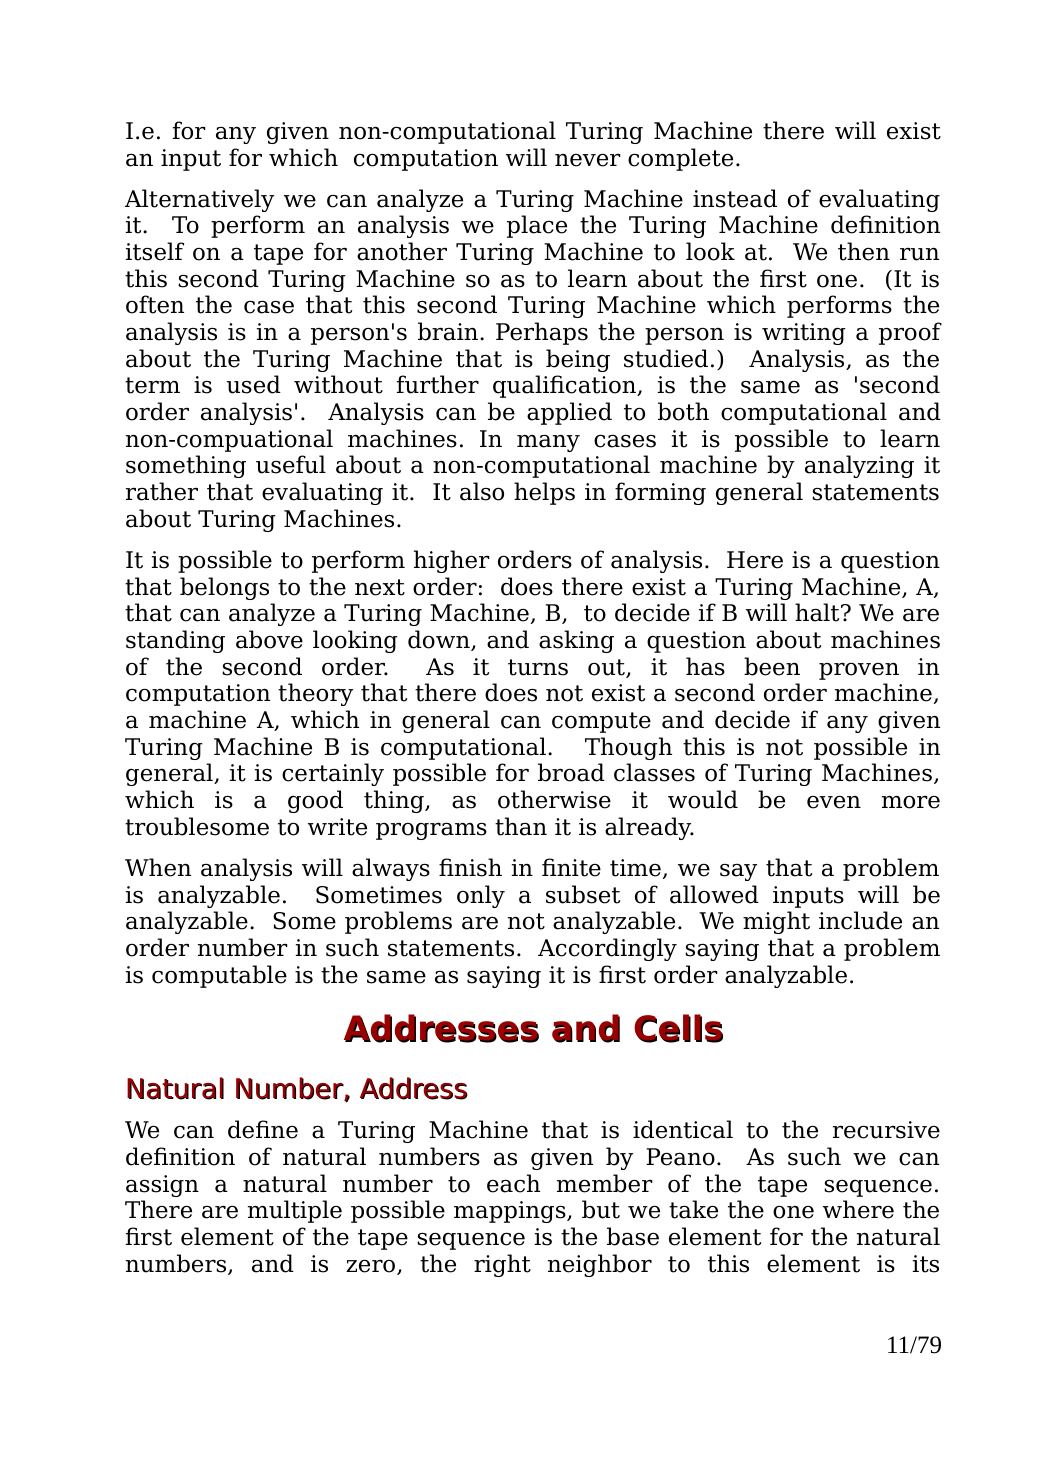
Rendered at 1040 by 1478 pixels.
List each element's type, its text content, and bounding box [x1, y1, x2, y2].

text Alternatively we can analyze a Turing Machine instead of evaluating it. To perform an analysis we place the Turing Machine definition itself on a tape for another Turing Machine to look at. We then run this second Turing Machine so as to learn about the first one. (It is often the case that this second Turing Machine which performs the analysis is in a person's brain. Perhaps the person is writing a proof about the Turing Machine that is being studied.) Analysis, as the term is used without further qualification, is the same as 'second order analysis'. Analysis can be applied to both computational and non-compuational machines. In many cases it is possible to learn something useful about a non-computational machine by analyzing it rather that evaluating it. It also helps in forming general statements about Turing Machines. [125, 186, 942, 533]
text It is possible to perform higher orders of analysis. Here is a question that belongs to the next order: does there exist a Turing Machine, A, that can analyze a Turing Machine, B, to decide if B will halt? We are standing above looking down, and asking a question about machines of the second order. As it turns out, it has been proven in computation theory that there does not exist a second order machine, a machine A, which in general can compute and decide if any given Turing Machine B is computational. Though this is not possible in general, it is certainly possible for broad classes of Turing Machines, which is a good thing, as otherwise it would be even more troublesome to write programs than it is already. [125, 547, 942, 841]
text When analysis will always finish in finite time, we say that a problem is analyzable. Sometimes only a subset of allowed inputs will be analyzable. Some problems are not analyzable. We might include an order number in such statements. Accordingly saying that a problem is computable is the same as saying it is first order analyzable. [125, 855, 942, 988]
text We can define a Turing Machine that is identical to the recursive definition of natural numbers as given by Peano. As such we can assign a natural number to each member of the tape sequence. There are multiple possible mappings, but we take the one where the first element of the tape sequence is the base element for the natural numbers, and is zero, the right neighbor to this element is its [125, 1117, 942, 1277]
text I.e. for any given non-computational Turing Machine there will exist an input for which computation will never complete. [125, 118, 942, 171]
subtitle Natural Number, Address [125, 1073, 942, 1105]
subtitle Addresses and Cells [125, 1009, 942, 1048]
